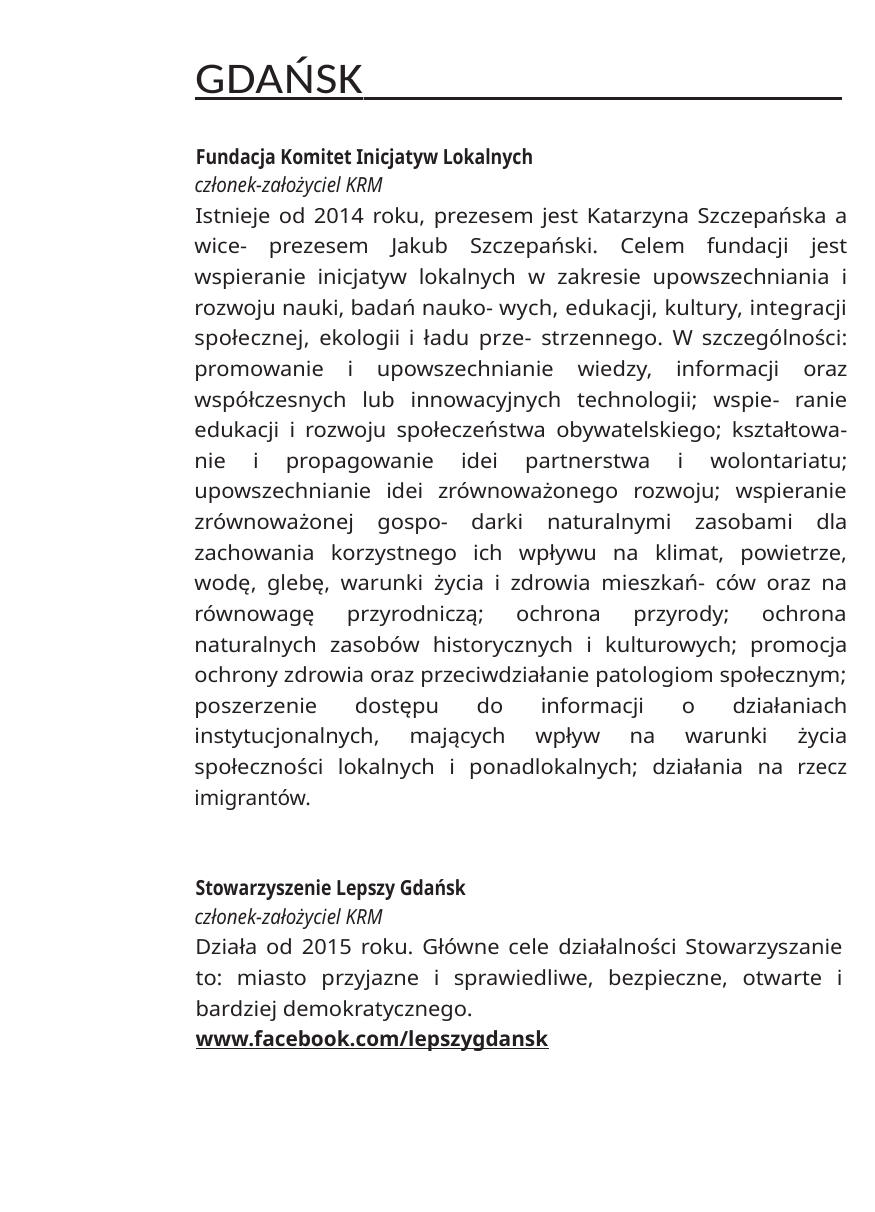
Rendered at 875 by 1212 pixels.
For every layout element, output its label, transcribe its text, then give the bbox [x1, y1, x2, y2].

subtitle Stowarzyszenie Lepszy Gdańsk [195, 873, 859, 902]
text Działa od 2015 roku. Główne cele działalności Stowarzyszanie to: miasto przyjazne i sprawiedliwe, bezpieczne, otwarte i bardziej demokratycznego. [195, 932, 844, 1022]
subtitle www.facebook.com/lepszygdansk [195, 1024, 859, 1052]
text członek-założyciel KRM [194, 902, 859, 930]
text GDAŃSK [195, 51, 859, 105]
text członek-założyciel KRM [194, 170, 859, 199]
text Istnieje od 2014 roku, prezesem jest Katarzyna Szczepańska a wice- prezesem Jakub Szczepański. Celem fundacji jest wspieranie inicjatyw lokalnych w zakresie upowszechniania i rozwoju nauki, badań nauko- wych, edukacji, kultury, integracji społecznej, ekologii i ładu prze- strzennego. W szczególności: promowanie i upowszechnianie wiedzy, informacji oraz współczesnych lub innowacyjnych technologii; wspie- ranie edukacji i rozwoju społeczeństwa obywatelskiego; kształtowa- nie i propagowanie idei partnerstwa i wolontariatu; upowszechnianie idei zrównoważonego rozwoju; wspieranie zrównoważonej gospo- darki naturalnymi zasobami dla zachowania korzystnego ich wpływu na klimat, powietrze, wodę, glebę, warunki życia i zdrowia mieszkań- ców oraz na równowagę przyrodniczą; ochrona przyrody; ochrona naturalnych zasobów historycznych i kulturowych; promocja ochrony zdrowia oraz przeciwdziałanie patologiom społecznym; poszerzenie dostępu do informacji o działaniach instytucjonalnych, mających wpływ na warunki życia społeczności lokalnych i ponadlokalnych; działania na rzecz imigrantów. [194, 201, 847, 811]
text Fundacja Komitet Inicjatyw Lokalnych [196, 142, 859, 170]
